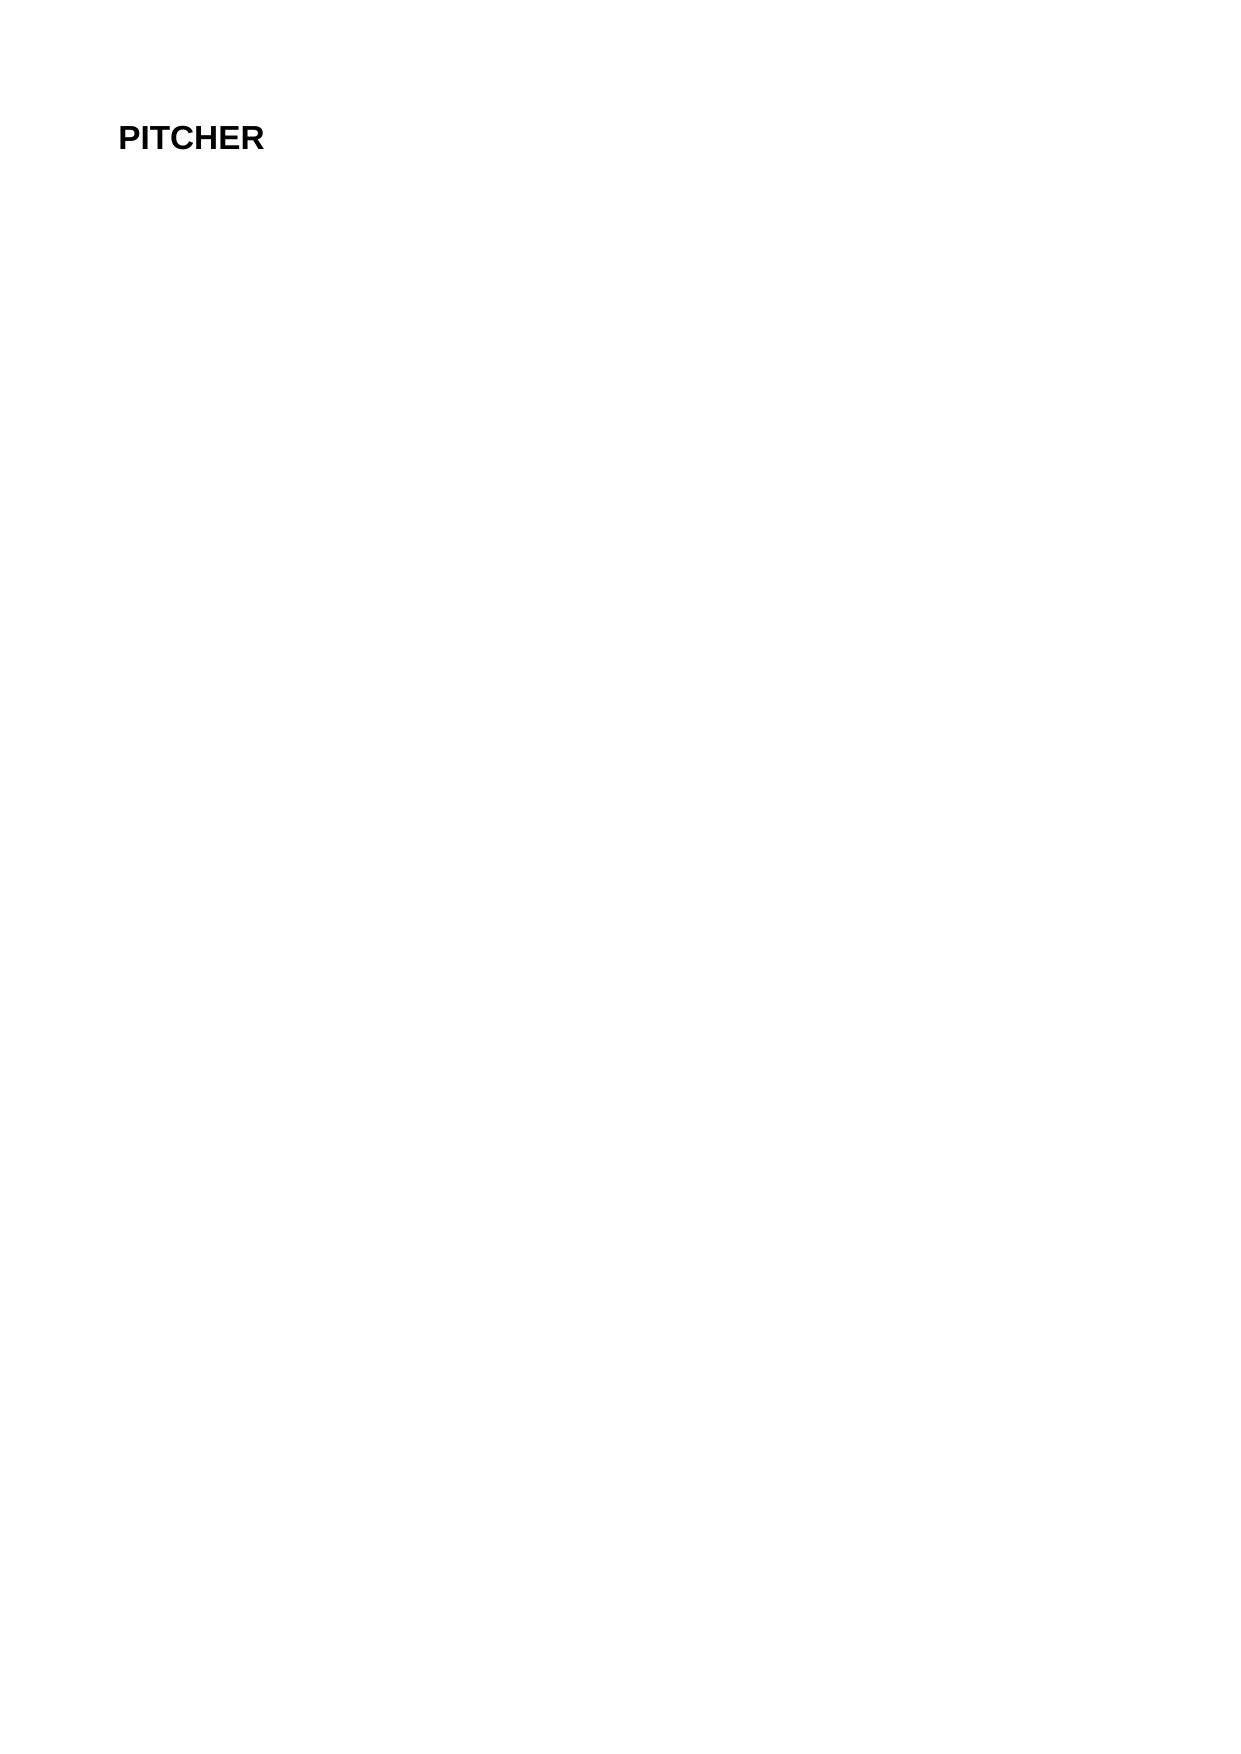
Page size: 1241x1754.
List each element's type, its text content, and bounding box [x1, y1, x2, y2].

text PITCHER [118, 118, 1122, 157]
